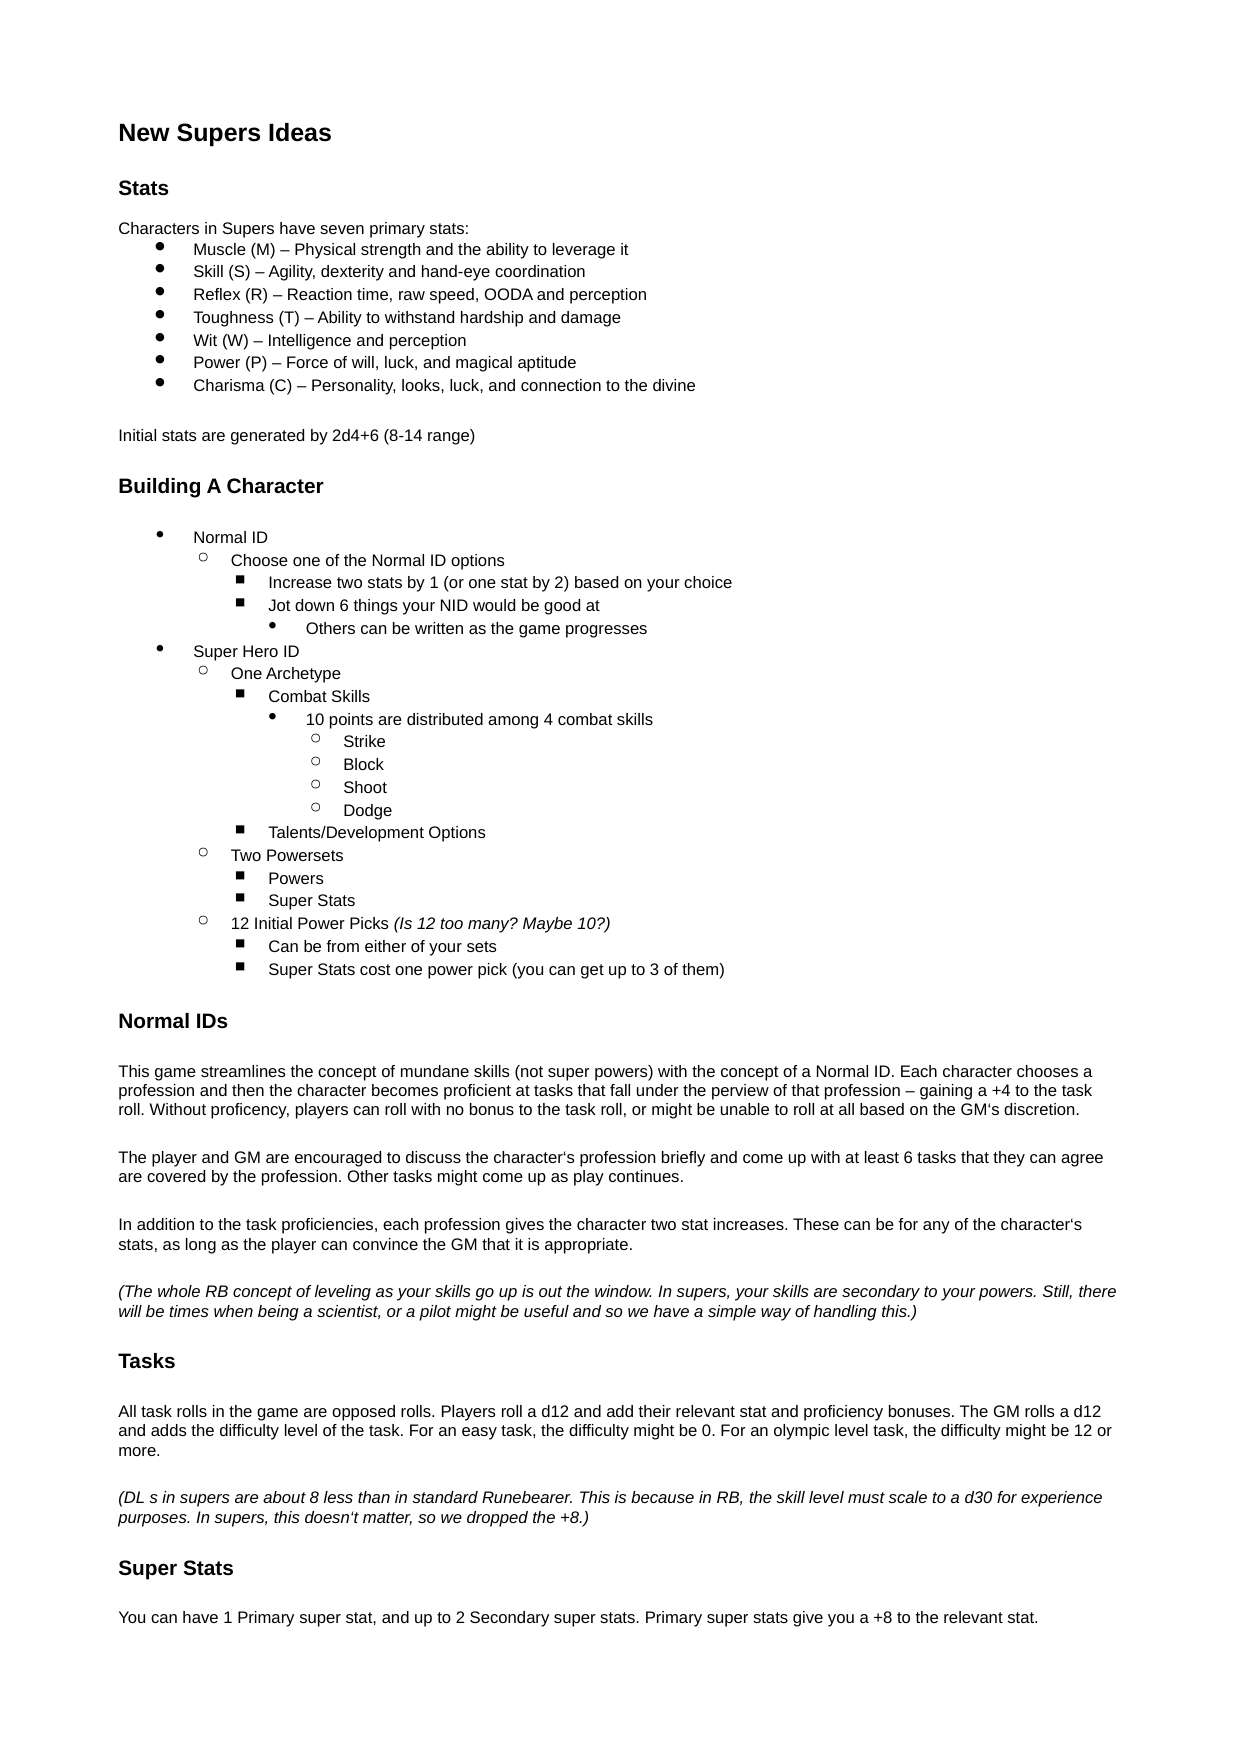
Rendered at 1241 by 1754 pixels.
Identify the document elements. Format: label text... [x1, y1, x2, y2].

list Reflex (R) – Reaction time, raw speed, OODA and perception [156, 283, 1122, 306]
list Initial stats are generated by 2d4+6 (8-14 range) [118, 426, 1122, 445]
list You can have 1 Primary super stat, and up to 2 Secondary super stats. Primary super stats give you a +8 to the relevant stat. [118, 1608, 1122, 1627]
list Tasks [118, 1349, 1122, 1373]
list 10 points are distributed among 4 combat skills [268, 708, 1122, 731]
list Building A Character [118, 473, 1122, 497]
list The player and GM are encouraged to discuss the character‘s profession briefly and come up with at least 6 tasks that they can agree are covered by the profession. Other tasks might come up as play continues. [118, 1148, 1122, 1186]
list Combat Skills [231, 685, 1122, 708]
text Stats [118, 176, 1122, 199]
text Characters in Supers have seven primary stats: [118, 219, 1122, 238]
list Dodge [306, 799, 1122, 821]
list Talents/Development Options [231, 821, 1122, 844]
list Others can be written as the game progresses [268, 617, 1122, 640]
list Block [306, 753, 1122, 776]
list Shoot [306, 776, 1122, 799]
list In addition to the task proficiencies, each profession gives the character two stat increases. These can be for any of the character‘s stats, as long as the player can convince the GM that it is appropriate. [118, 1215, 1122, 1253]
list Two Powersets [193, 844, 1122, 867]
list (The whole RB concept of leveling as your skills go up is out the window. In supers, your skills are secondary to your powers. Still, there will be times when being a scientist, or a pilot might be useful and so we have a simple way of handling this.) [118, 1282, 1122, 1321]
list Skill (S) – Agility, dexterity and hand-eye coordination [156, 261, 1122, 283]
list Super Hero ID [156, 640, 1122, 662]
list (DL s in supers are about 8 less than in standard Runebearer. This is because in RB, the skill level must scale to a d30 for experience purposes. In supers, this doesn‘t matter, so we dropped the +8.) [118, 1488, 1122, 1527]
list 12 Initial Power Picks (Is 12 too many? Maybe 10?) [193, 912, 1122, 935]
list Increase two stats by 1 (or one stat by 2) based on your choice [231, 572, 1122, 594]
list One Archetype [193, 662, 1122, 685]
list Normal ID [156, 526, 1122, 549]
list Jot down 6 things your NID would be good at [231, 594, 1122, 617]
list Powers [231, 867, 1122, 889]
list Super Stats [118, 1555, 1122, 1579]
list Charisma (C) – Personality, looks, luck, and connection to the divine [156, 374, 1122, 397]
list All task rolls in the game are opposed rolls. Players roll a d12 and add their relevant stat and proficiency bonuses. The GM rolls a d12 and adds the difficulty level of the task. For an easy task, the difficulty might be 0. For an olympic level task, the difficulty might be 12 or more. [118, 1402, 1122, 1459]
list Power (P) – Force of will, luck, and magical aptitude [156, 351, 1122, 374]
text New Supers Ideas [118, 118, 1122, 147]
list Super Stats [231, 889, 1122, 912]
list Strike [306, 731, 1122, 753]
list This game streamlines the concept of mundane skills (not super powers) with the concept of a Normal ID. Each character chooses a profession and then the character becomes proficient at tasks that fall under the perview of that profession – gaining a +4 to the task roll. Without proficency, players can roll with no bonus to the task roll, or might be unable to roll at all based on the GM‘s discretion. [118, 1062, 1122, 1119]
list Toughness (T) – Ability to withstand hardship and damage [156, 306, 1122, 329]
list Can be from either of your sets [231, 935, 1122, 958]
list Normal IDs [118, 1009, 1122, 1033]
list Wit (W) – Intelligence and perception [156, 329, 1122, 351]
list Muscle (M) – Physical strength and the ability to leverage it [156, 238, 1122, 261]
list Choose one of the Normal ID options [193, 549, 1122, 572]
list Super Stats cost one power pick (you can get up to 3 of them) [231, 958, 1122, 980]
